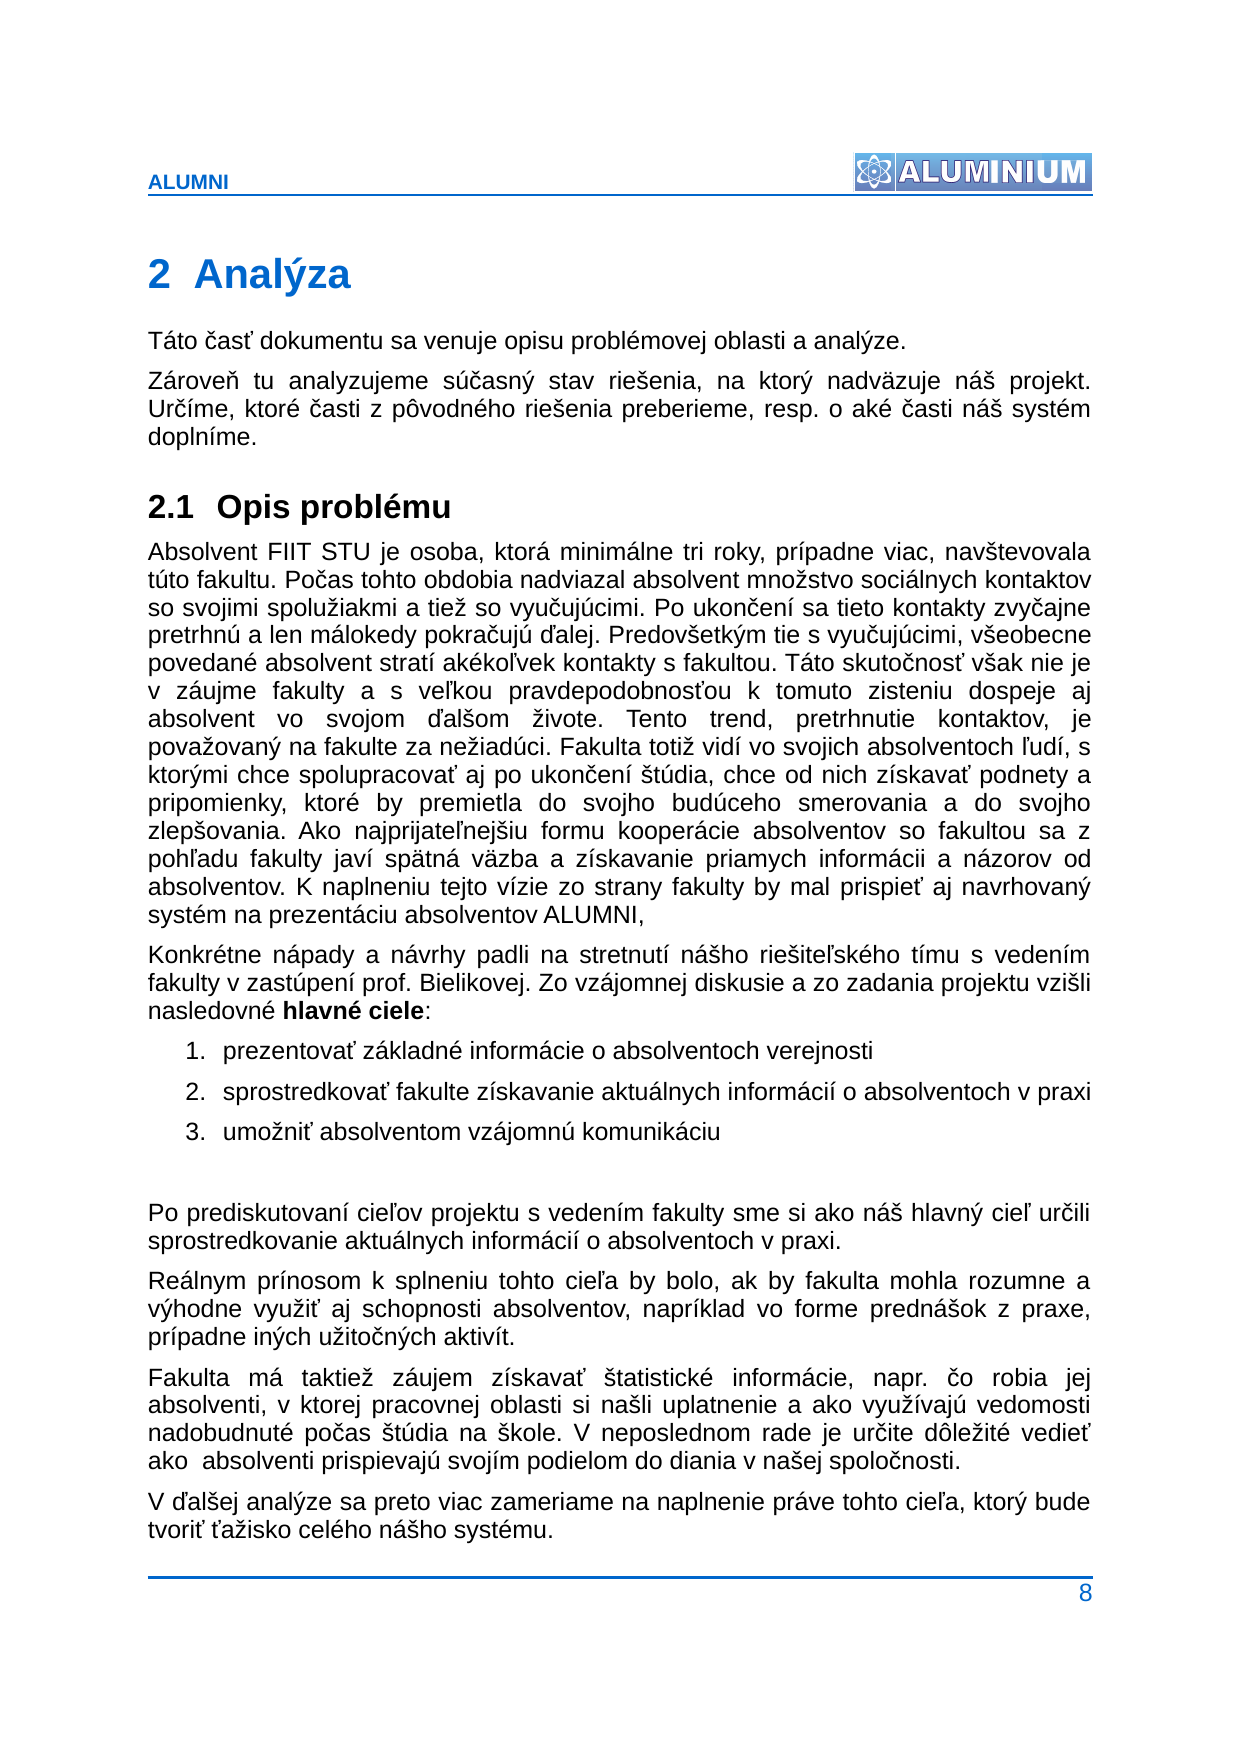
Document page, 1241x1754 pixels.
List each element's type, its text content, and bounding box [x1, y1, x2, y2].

subtitle Opis problému [148, 488, 1093, 525]
text Fakulta má taktiež záujem získavať štatistické informácie, napr. čo robia jej absolventi, v ktorej pracovnej oblasti si našli uplatnenie a ako využívajú vedomosti nadobudnuté počas štúdia na škole. V neposlednom rade je určite dôležité vedieť ako absolventi prispievajú svojím podielom do diania v našej spoločnosti. [148, 1363, 1093, 1475]
list umožniť absolventom vzájomnú komunikáciu [185, 1118, 1093, 1146]
list prezentovať základné informácie o absolventoch verejnosti [185, 1037, 1093, 1065]
subtitle Analýza [148, 250, 1093, 297]
text Zároveň tu analyzujeme súčasný stav riešenia, na ktorý nadväzuje náš projekt. Určíme, ktoré časti z pôvodného riešenia preberieme, resp. o aké časti náš systém doplníme. [148, 367, 1093, 451]
list sprostredkovať fakulte získavanie aktuálnych informácií o absolventoch v praxi [185, 1078, 1093, 1106]
text Po prediskutovaní cieľov projektu s vedením fakulty sme si ako náš hlavný cieľ určili sprostredkovanie aktuálnych informácií o absolventoch v praxi. [148, 1199, 1093, 1255]
text V ďalšej analýze sa preto viac zameriame na naplnenie práve tohto cieľa, ktorý bude tvoriť ťažisko celého nášho systému. [148, 1488, 1093, 1543]
text Reálnym prínosom k splneniu tohto cieľa by bolo, ak by fakulta mohla rozumne a výhodne využiť aj schopnosti absolventov, napríklad vo forme prednášok z praxe, prípadne iných užitočných aktivít. [148, 1267, 1093, 1351]
text Konkrétne nápady a návrhy padli na stretnutí nášho riešiteľského tímu s vedením fakulty v zastúpení prof. Bielikovej. Zo vzájomnej diskusie a zo zadania projektu vzišli nasledovné hlavné ciele: [148, 941, 1093, 1025]
text Táto časť dokumentu sa venuje opisu problémovej oblasti a analýze. [148, 326, 1093, 354]
text Absolvent FIIT STU je osoba, ktorá minimálne tri roky, prípadne viac, navštevovala túto fakultu. Počas tohto obdobia nadviazal absolvent množstvo sociálnych kontaktov so svojimi spolužiakmi a tiež so vyučujúcimi. Po ukončení sa tieto kontakty zvyčajne pretrhnú a len málokedy pokračujú ďalej. Predovšetkým tie s vyučujúcimi, všeobecne povedané absolvent stratí akékoľvek kontakty s fakultou. Táto skutočnosť však nie je v záujme fakulty a s veľkou pravdepodobnosťou k tomuto zisteniu dospeje aj absolvent vo svojom ďalšom živote. Tento trend, pretrhnutie kontaktov, je považovaný na fakulte za nežiadúci. Fakulta totiž vidí vo svojich absolventoch ľudí, s ktorými chce spolupracovať aj po ukončení štúdia, chce od nich získavať podnety a pripomienky, ktoré by premietla do svojho budúceho smerovania a do svojho zlepšovania. Ako najprijateľnejšiu formu kooperácie absolventov so fakultou sa z pohľadu fakulty javí spätná väzba a získavanie priamych informácii a názorov od absolventov. K naplneniu tejto vízie zo strany fakulty by mal prispieť aj navrhovaný systém na prezentáciu absolventov ALUMNI, [148, 538, 1093, 928]
